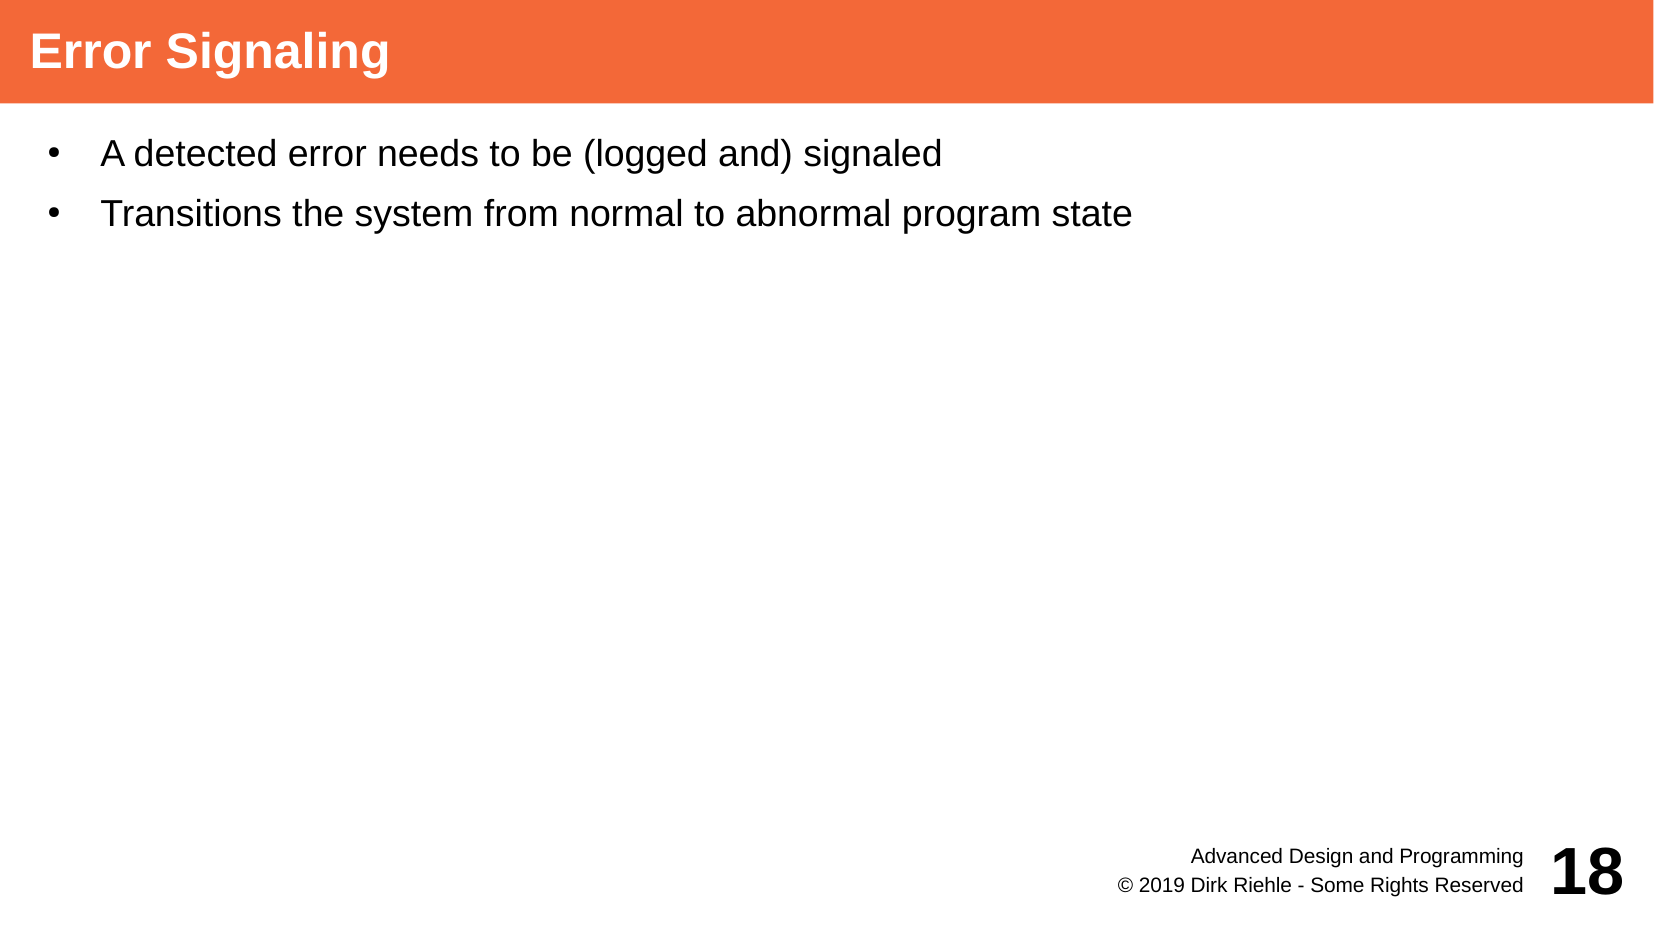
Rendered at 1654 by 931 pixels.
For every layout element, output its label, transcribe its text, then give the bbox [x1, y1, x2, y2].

title Error Signaling [0, 0, 1654, 104]
list A detected error needs to be (logged and) signaled Transitions the system from normal to abnormal program state [29, 132, 1625, 813]
